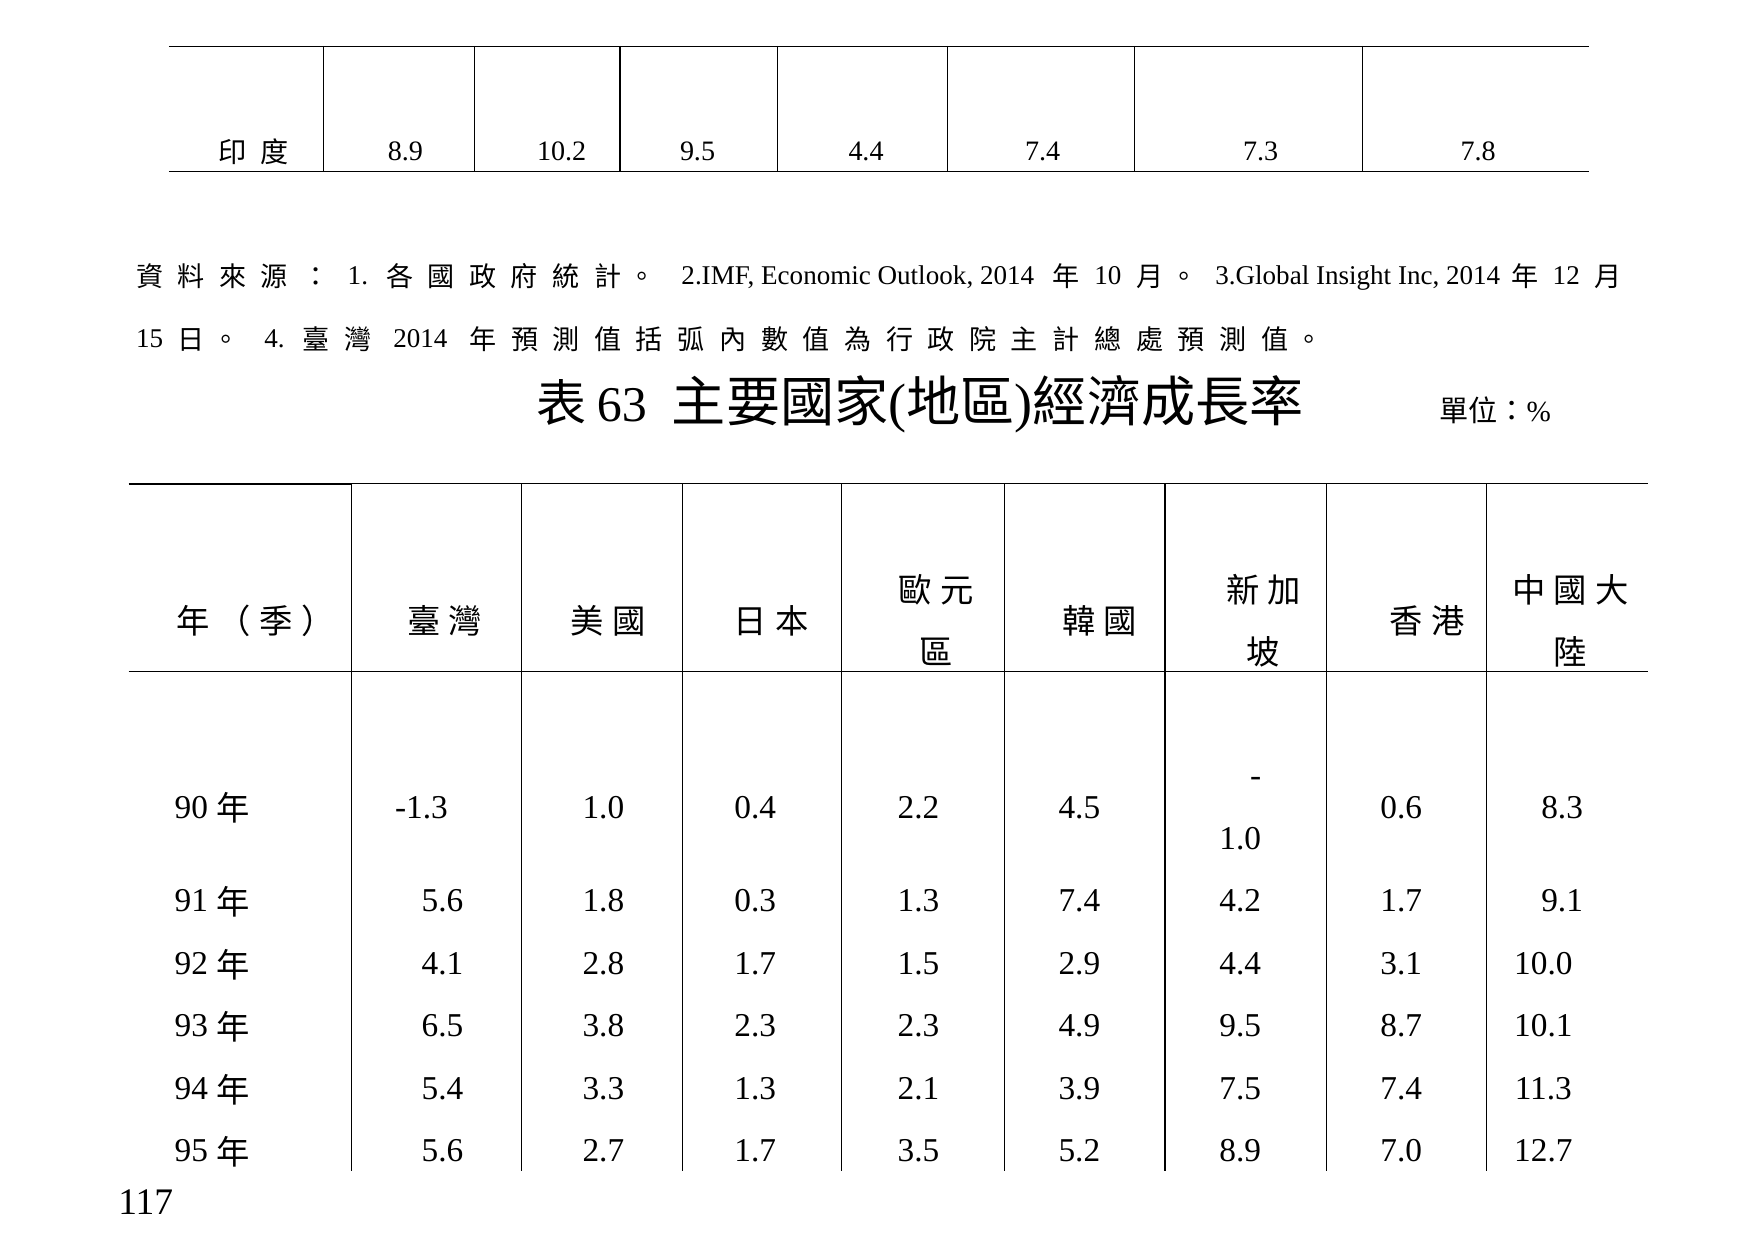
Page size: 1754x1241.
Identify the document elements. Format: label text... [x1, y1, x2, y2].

table_cell 2.1 [842, 1046, 1004, 1108]
table_cell 7.5 [1166, 1046, 1326, 1108]
table_cell 5.6 [352, 858, 521, 921]
table_header 香港 [1327, 484, 1486, 671]
table_cell 1.8 [522, 858, 682, 921]
table_cell 4.4 [1166, 921, 1326, 983]
table_cell 8.9 [324, 47, 474, 171]
table_header 歐元區 [842, 484, 1004, 671]
table_cell 3.9 [1005, 1046, 1164, 1108]
table_cell 2.3 [683, 983, 841, 1046]
table_cell 8.9 [1166, 1108, 1326, 1171]
table_cell 8.3 [1487, 672, 1648, 858]
table_cell 4.4 [778, 47, 947, 171]
table_header 日本 [683, 484, 841, 671]
table_cell 91年 [129, 858, 351, 921]
table_cell 10.1 [1487, 983, 1648, 1046]
table_header 美國 [522, 484, 682, 671]
table_cell 8.7 [1327, 983, 1486, 1046]
table_cell 9.1 [1487, 858, 1648, 921]
table_cell 92年 [129, 921, 351, 983]
table_cell 11.3 [1487, 1046, 1648, 1108]
table_cell 9.5 [621, 47, 777, 171]
table_cell 5.4 [352, 1046, 521, 1108]
table_header 年（季） [129, 485, 351, 671]
table_cell -1.3 [352, 672, 521, 858]
table_cell 1.7 [683, 921, 841, 983]
table_cell 2.9 [1005, 921, 1164, 983]
table_cell 94年 [129, 1046, 351, 1108]
table_cell 2.2 [842, 672, 1004, 858]
table_cell 0.4 [683, 672, 841, 858]
table_cell 3.3 [522, 1046, 682, 1108]
table_cell 2.8 [522, 921, 682, 983]
table_cell 9.5 [1166, 983, 1326, 1046]
table_cell 3.1 [1327, 921, 1486, 983]
table_cell 2.7 [522, 1108, 682, 1171]
table_cell 0.6 [1327, 672, 1486, 858]
table_cell 93年 [129, 983, 351, 1046]
table_cell 1.7 [1327, 858, 1486, 921]
table_cell 5.2 [1005, 1108, 1164, 1171]
table_cell 10.2 [475, 47, 619, 171]
text 資料來源：1.各國政府統計。2.IMF, Economic Outlook, 2014年10月。3.Global Insight Inc, 2014年12月15日。4.臺灣2014年預測值括弧內數值為行政院主計總處預測值。 [128, 233, 1628, 358]
table_cell 7.0 [1327, 1108, 1486, 1171]
table_cell 4.2 [1166, 858, 1326, 921]
table_cell 3.8 [522, 983, 682, 1046]
table_cell 95年 [129, 1108, 351, 1171]
table_cell 7.4 [1327, 1046, 1486, 1108]
table_cell 6.5 [352, 983, 521, 1046]
table_cell 7.4 [948, 47, 1134, 171]
table_cell 2.3 [842, 983, 1004, 1046]
table_cell -1.0 [1166, 672, 1326, 858]
table_header 韓國 [1005, 484, 1164, 671]
table_cell 7.4 [1005, 858, 1164, 921]
table_cell 1.7 [683, 1108, 841, 1171]
table_cell 12.7 [1487, 1108, 1648, 1171]
table_header 新加坡 [1166, 484, 1326, 671]
table_cell 90年 [129, 672, 351, 858]
text 表63 主要國家(地區)經濟成長率 單位：% [128, 358, 1628, 437]
table_header 臺灣 [352, 484, 521, 671]
table_cell 印度 [169, 47, 323, 171]
table_cell 0.3 [683, 858, 841, 921]
table_cell 10.0 [1487, 921, 1648, 983]
table_cell 4.1 [352, 921, 521, 983]
table_cell 1.3 [842, 858, 1004, 921]
table_cell 4.5 [1005, 672, 1164, 858]
table_cell 1.3 [683, 1046, 841, 1108]
table_header 中國大陸 [1487, 484, 1648, 671]
table_cell 3.5 [842, 1108, 1004, 1171]
table_cell 4.9 [1005, 983, 1164, 1046]
table_cell 7.3 [1135, 47, 1362, 171]
table_cell 5.6 [352, 1108, 521, 1171]
table_cell 1.5 [842, 921, 1004, 983]
table_cell 7.8 [1363, 47, 1588, 171]
table_cell 1.0 [522, 672, 682, 858]
